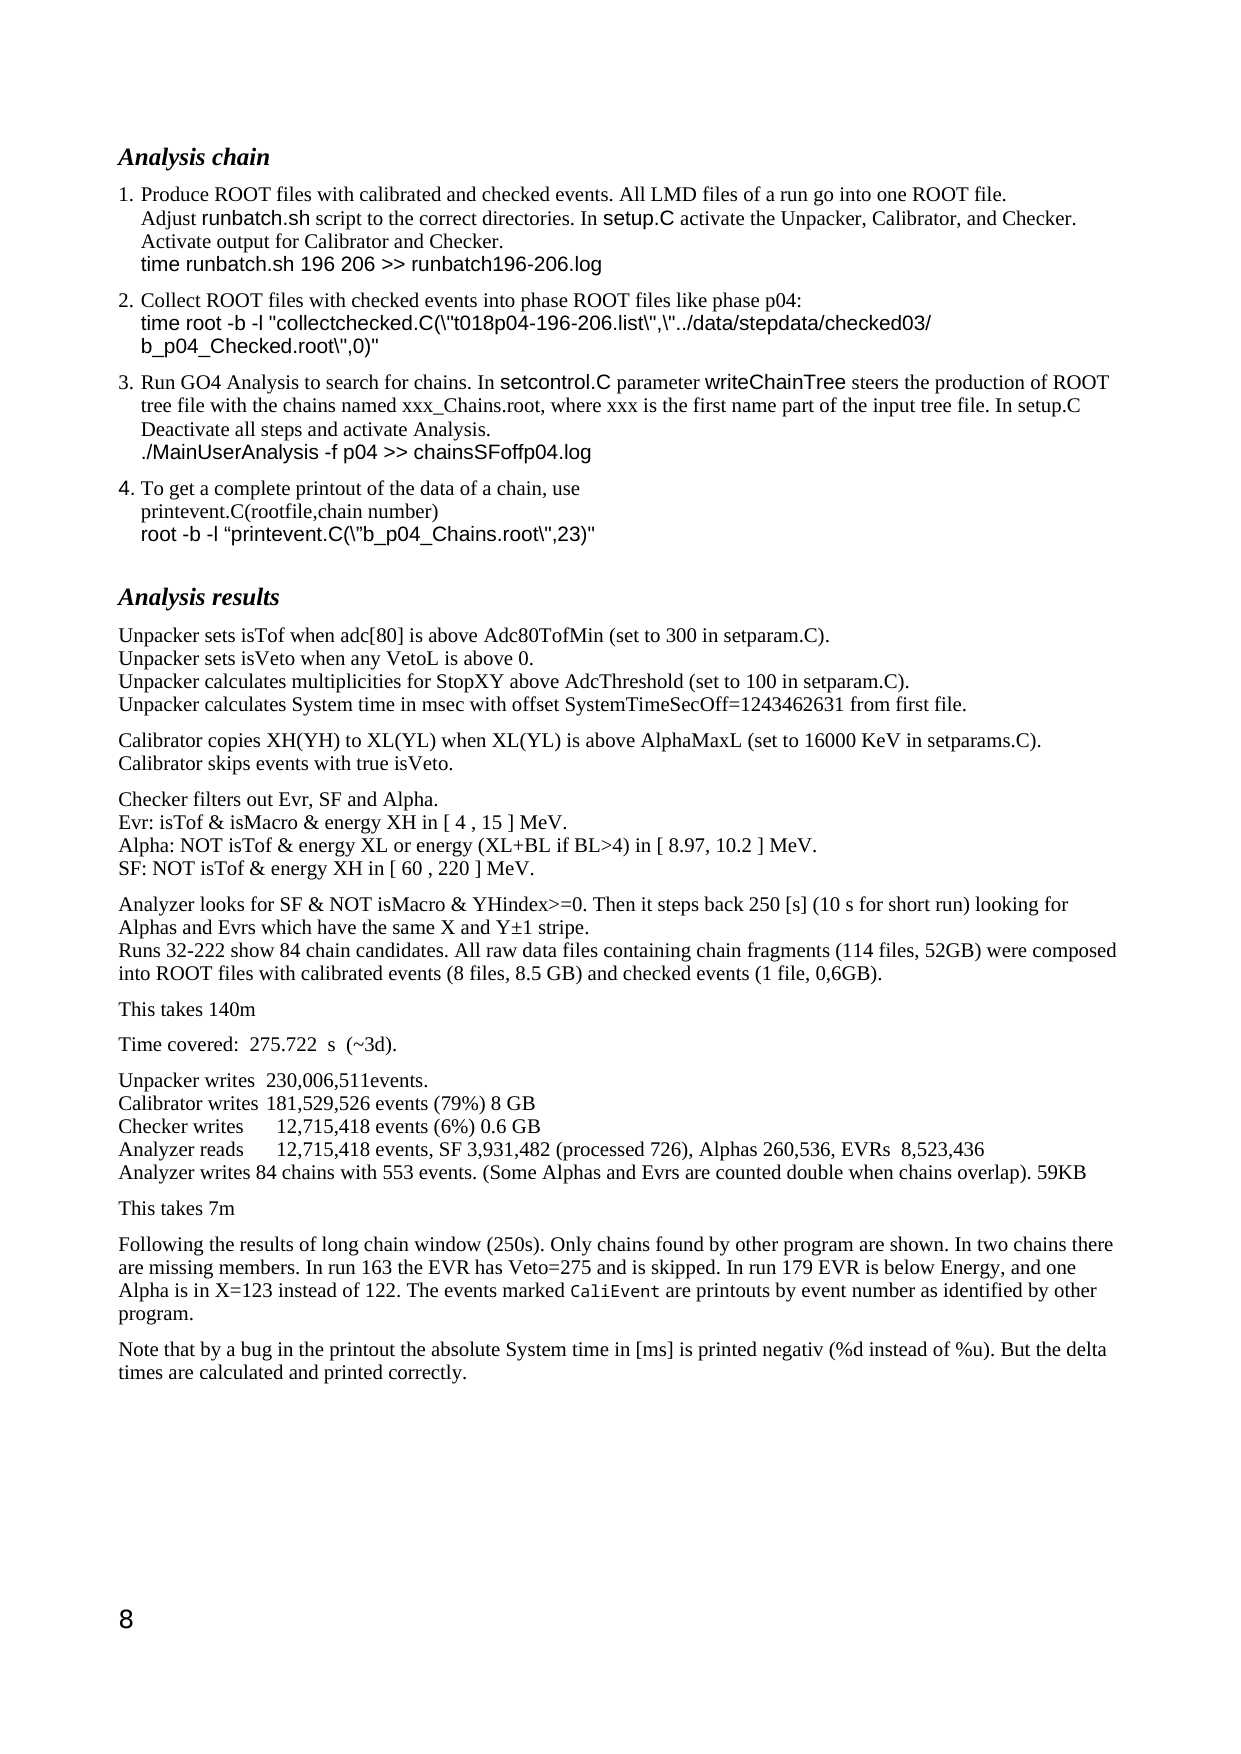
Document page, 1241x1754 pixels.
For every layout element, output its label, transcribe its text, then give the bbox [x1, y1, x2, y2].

text Time covered: 275.722 s (~3d). [118, 1033, 1122, 1056]
text Unpacker sets isTof when adc[80] is above Adc80TofMin (set to 300 in setparam.C). Unpacker sets isVeto when any VetoL is above 0. Unpacker calculates multiplicities for StopXY above AdcThreshold (set to 100 in setparam.C). Unpacker calculates System time in msec with offset SystemTimeSecOff=1243462631 from first file. [118, 624, 1122, 716]
subtitle Analysis results [118, 583, 1122, 611]
text This takes 7m [118, 1197, 1122, 1220]
text Following the results of long chain window (250s). Only chains found by other program are shown. In two chains there are missing members. In run 163 the EVR has Veto=275 and is skipped. In run 179 EVR is below Energy, and one Alpha is in X=123 instead of 122. The events marked CaliEvent are printouts by event number as identified by other program. [118, 1232, 1122, 1325]
list Run GO4 Analysis to search for chains. In setcontrol.C parameter writeChainTree steers the production of ROOT tree file with the chains named xxx_Chains.root, where xxx is the first name part of the input tree file. In setup.C Deactivate all steps and activate Analysis. ./MainUserAnalysis -f p04 >> chainsSFoffp04.log [118, 371, 1122, 464]
text Calibrator copies XH(YH) to XL(YL) when XL(YL) is above AlphaMaxL (set to 16000 KeV in setparams.C). Calibrator skips events with true isVeto. [118, 729, 1122, 775]
text Checker filters out Evr, SF and Alpha. Evr: isTof & isMacro & energy XH in [ 4 , 15 ] MeV. Alpha: NOT isTof & energy XL or energy (XL+BL if BL>4) in [ 8.97, 10.2 ] MeV. SF: NOT isTof & energy XH in [ 60 , 220 ] MeV. [118, 787, 1122, 880]
text This takes 140m [118, 997, 1122, 1021]
text Note that by a bug in the printout the absolute System time in [ms] is printed negativ (%d instead of %u). But the delta times are calculated and printed correctly. [118, 1338, 1122, 1384]
list To get a complete printout of the data of a chain, use printevent.C(rootfile,chain number) root -b -l “printevent.C(\”b_p04_Chains.root\",23)" [118, 476, 1122, 546]
subtitle Analysis chain [118, 143, 1122, 171]
list Produce ROOT files with calibrated and checked events. All LMD files of a run go into one ROOT file. Adjust runbatch.sh script to the correct directories. In setup.C activate the Unpacker, Calibrator, and Checker. Activate output for Calibrator and Checker. time runbatch.sh 196 206 >> runbatch196-206.log [118, 183, 1122, 276]
text Unpacker writes 230,006,511events. Calibrator writes 181,529,526 events (79%) 8 GB Checker writes 12,715,418 events (6%) 0.6 GB Analyzer reads 12,715,418 events, SF 3,931,482 (processed 726), Alphas 260,536, EVRs 8,523,436 Analyzer writes 84 chains with 553 events. (Some Alphas and Evrs are counted double when chains overlap). 59KB [118, 1069, 1122, 1184]
text Analyzer looks for SF & NOT isMacro & YHindex>=0. Then it steps back 250 [s] (10 s for short run) looking for Alphas and Evrs which have the same X and Y±1 stripe. Runs 32-222 show 84 chain candidates. All raw data files containing chain fragments (114 files, 52GB) were composed into ROOT files with calibrated events (8 files, 8.5 GB) and checked events (1 file, 0,6GB). [118, 892, 1122, 985]
list Collect ROOT files with checked events into phase ROOT files like phase p04: time root -b -l "collectchecked.C(\"t018p04-196-206.list\",\"../data/stepdata/checked03/b_p04_Checked.root\",0)" [118, 289, 1122, 358]
